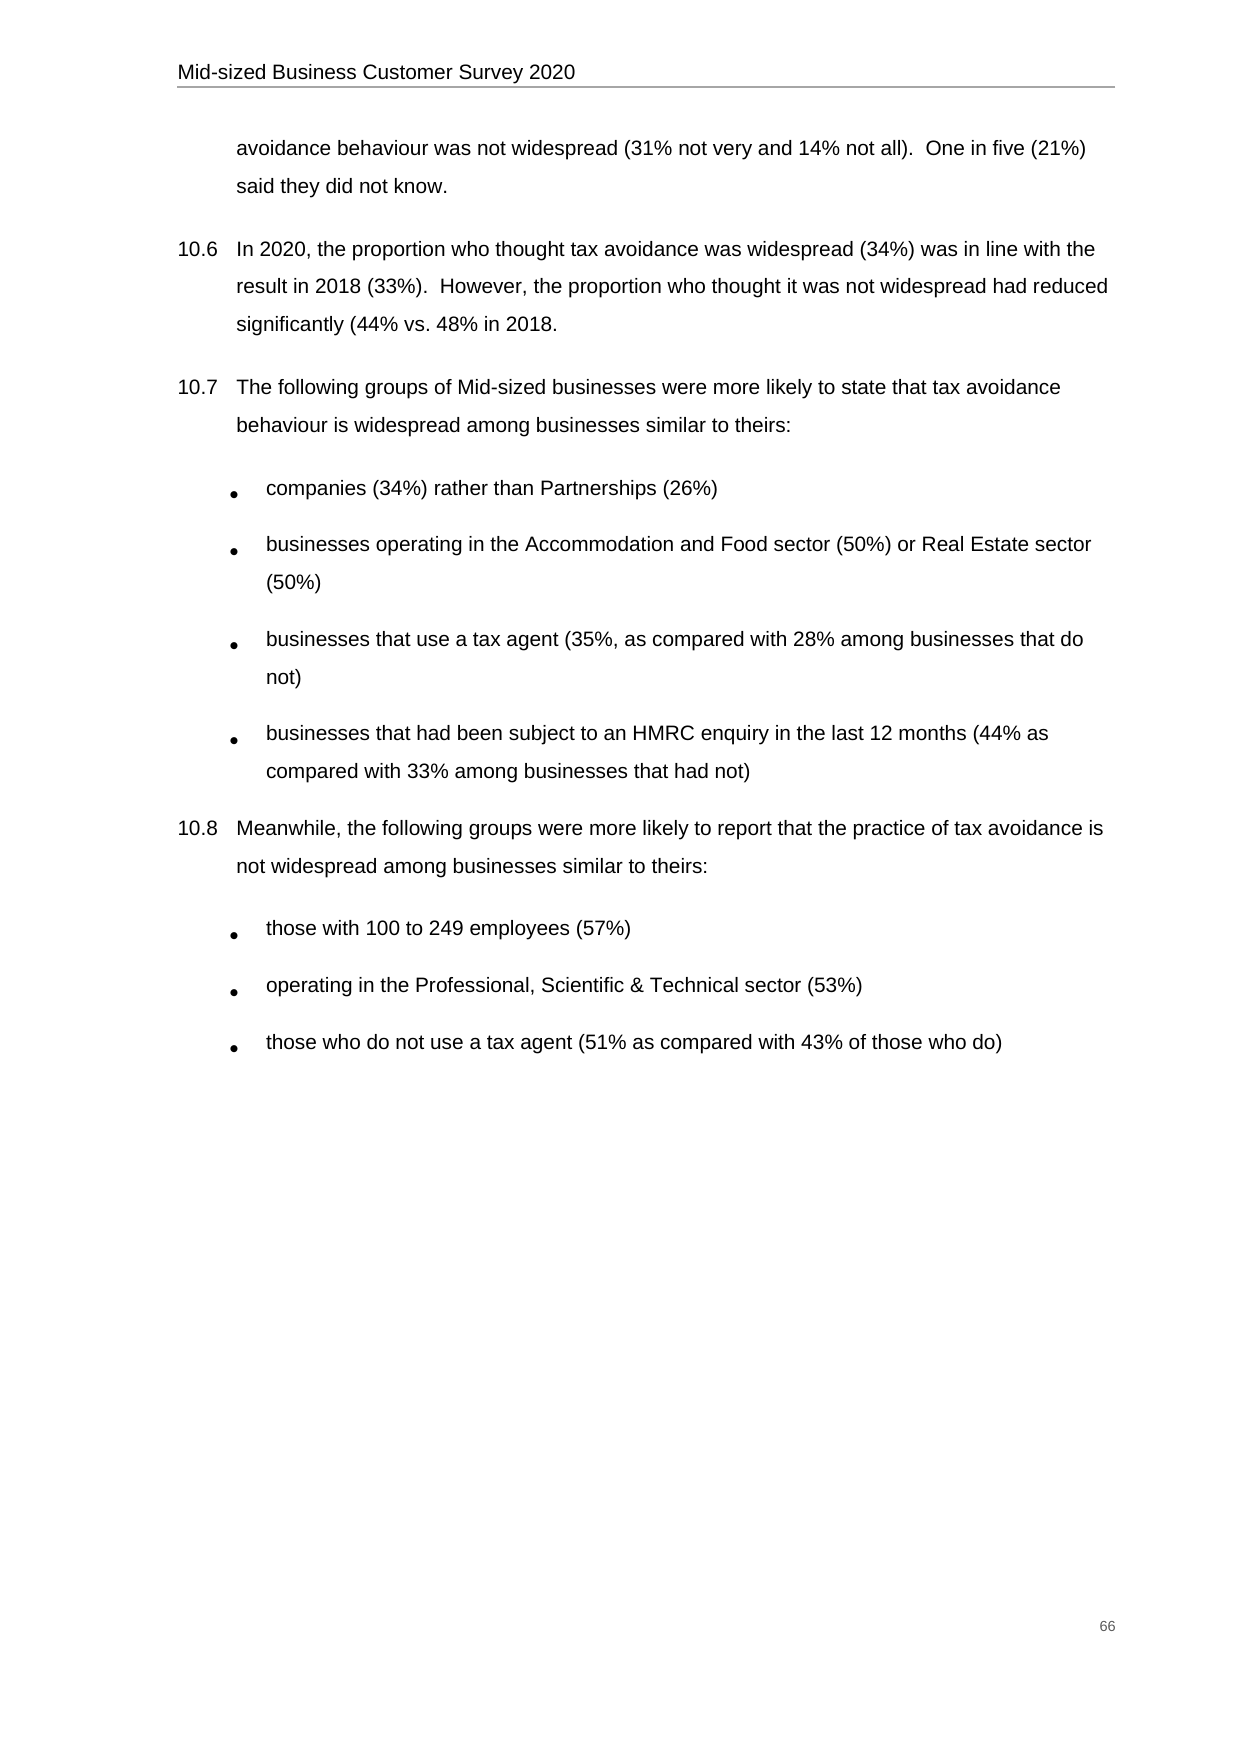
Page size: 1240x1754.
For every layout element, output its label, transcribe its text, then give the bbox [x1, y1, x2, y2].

list businesses operating in the Accommodation and Food sector (50%) or Real Estate sector (50%) [230, 532, 1115, 602]
list those with 100 to 249 employees (57%) [230, 916, 1115, 948]
list avoidance behaviour was not widespread (31% not very and 14% not all). One in five (21%) said they did not know. [177, 136, 1115, 205]
list The following groups of Mid-sized businesses were more likely to state that tax avoidance behaviour is widespread among businesses similar to theirs: [177, 375, 1115, 444]
list operating in the Professional, Scientific & Technical sector (53%) [230, 973, 1115, 1004]
list those who do not use a tax agent (51% as compared with 43% of those who do) [230, 1029, 1115, 1061]
list Meanwhile, the following groups were more likely to report that the practice of tax avoidance is not widespread among businesses similar to theirs: [177, 816, 1115, 885]
list businesses that use a tax agent (35%, as compared with 28% among businesses that do not) [230, 627, 1115, 696]
list In 2020, the proportion who thought tax avoidance was widespread (34%) was in line with the result in 2018 (33%). However, the proportion who thought it was not widespread had reduced significantly (44% vs. 48% in 2018. [177, 236, 1115, 344]
list businesses that had been subject to an HMRC enquiry in the last 12 months (44% as compared with 33% among businesses that had not) [230, 721, 1115, 791]
list companies (34%) rather than Partnerships (26%) [230, 476, 1115, 507]
